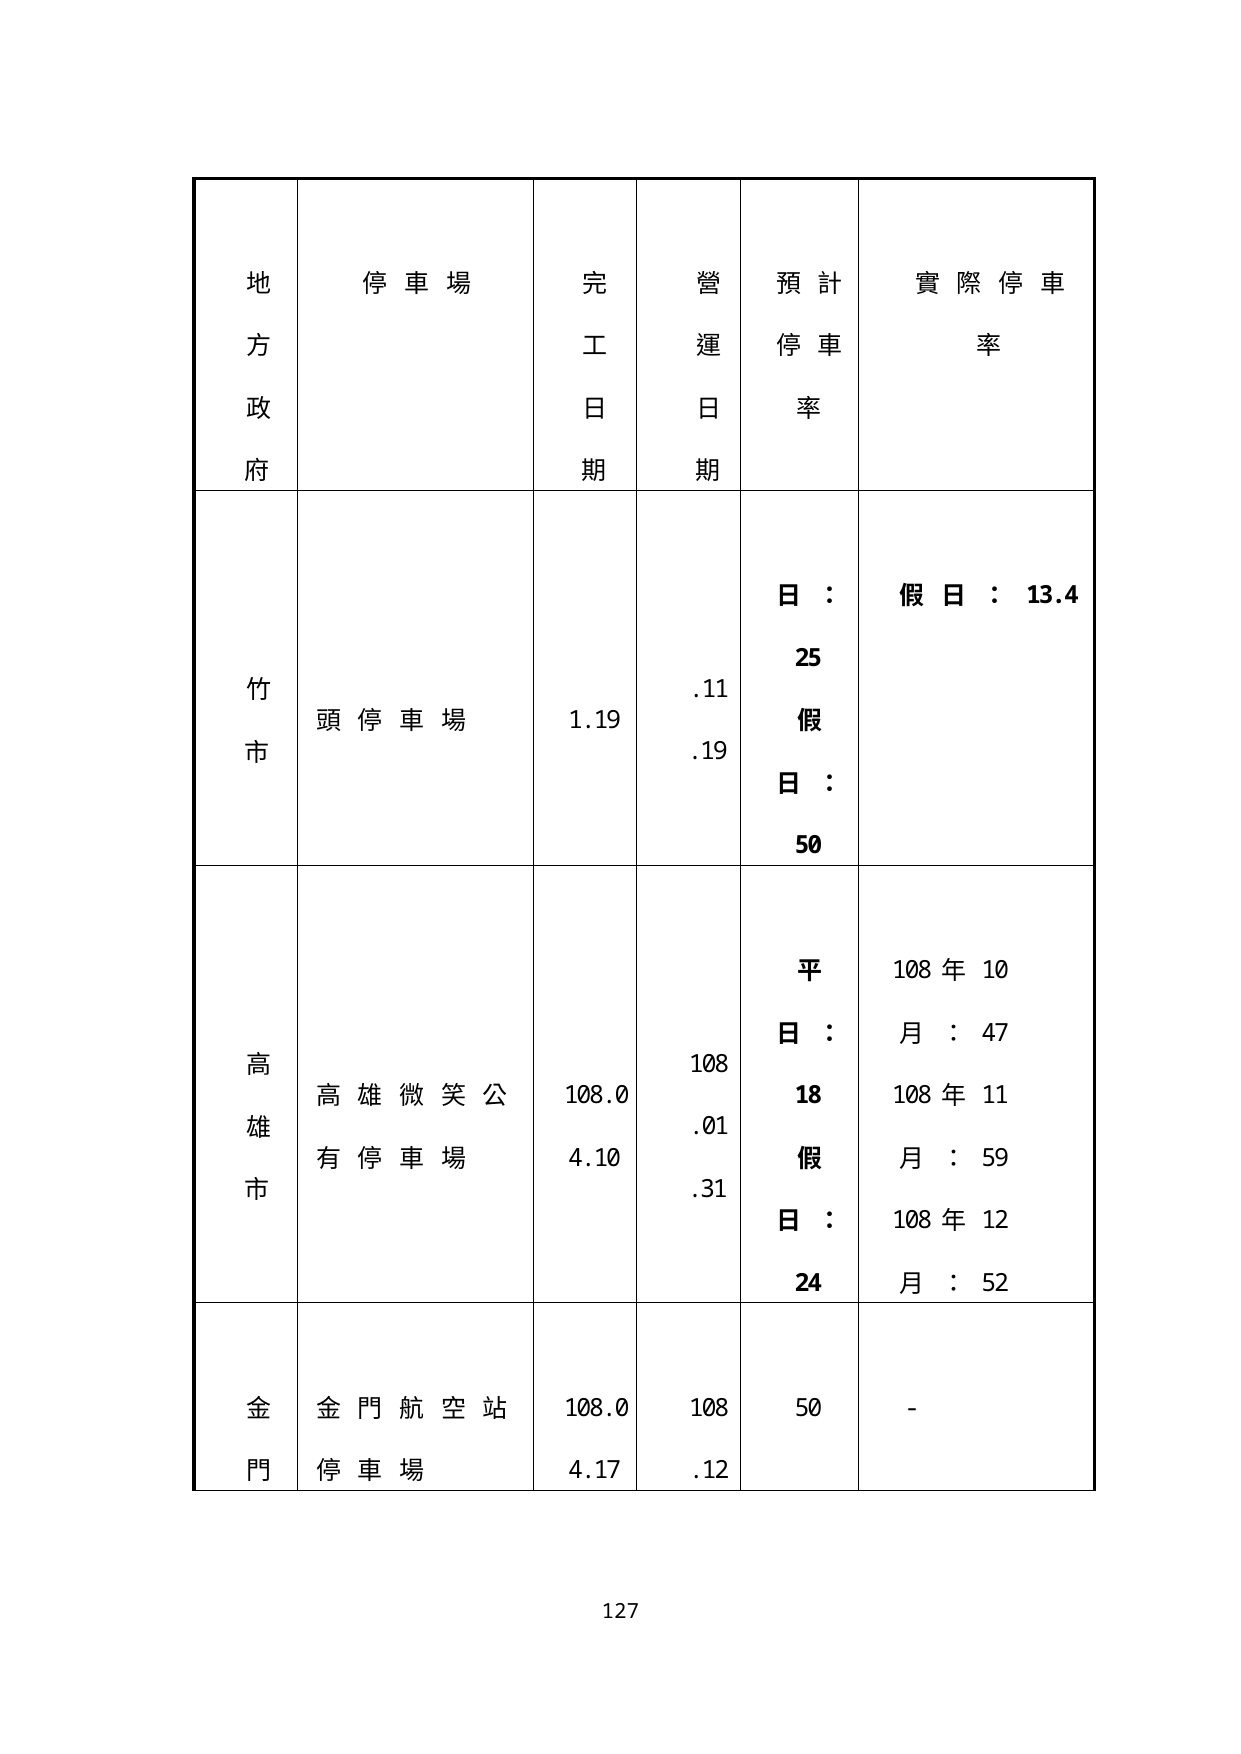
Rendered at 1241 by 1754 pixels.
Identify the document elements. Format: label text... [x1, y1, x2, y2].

table_header 地方政府 [196, 180, 297, 490]
table_cell 108年10月：47 108年11月：59 108年12月：52 [859, 866, 1093, 1302]
table_header 停車場 [298, 180, 533, 490]
table_header 實際停車率 [859, 180, 1093, 490]
table_cell 1.19 [534, 491, 636, 865]
table_cell 50 [741, 1303, 858, 1490]
table_cell 108.04.17 [534, 1303, 636, 1490]
table_cell 高雄市 [196, 866, 297, 1302]
table_cell 假日：13.4 [859, 491, 1093, 865]
table_cell 108.01.31 [637, 866, 740, 1302]
table_cell 竹市 [196, 491, 297, 865]
table_cell 平日：18 假日：24 [741, 866, 858, 1302]
table_cell 頭停車場 [298, 491, 533, 865]
table_cell 高雄微笑公有停車場 [298, 866, 533, 1302]
table_cell .11.19 [637, 491, 740, 865]
table_cell 108.12 [637, 1303, 740, 1490]
table_header 完工日期 [534, 180, 636, 490]
table_cell 日：25 假日：50 [741, 491, 858, 865]
table_cell 金門 [196, 1303, 297, 1490]
table_header 預計停車率 [741, 180, 858, 490]
table_header 營運日期 [637, 180, 740, 490]
table_cell 108.04.10 [534, 866, 636, 1302]
table_cell - [859, 1303, 1093, 1490]
table_cell 金門航空站停車場 [298, 1303, 533, 1490]
